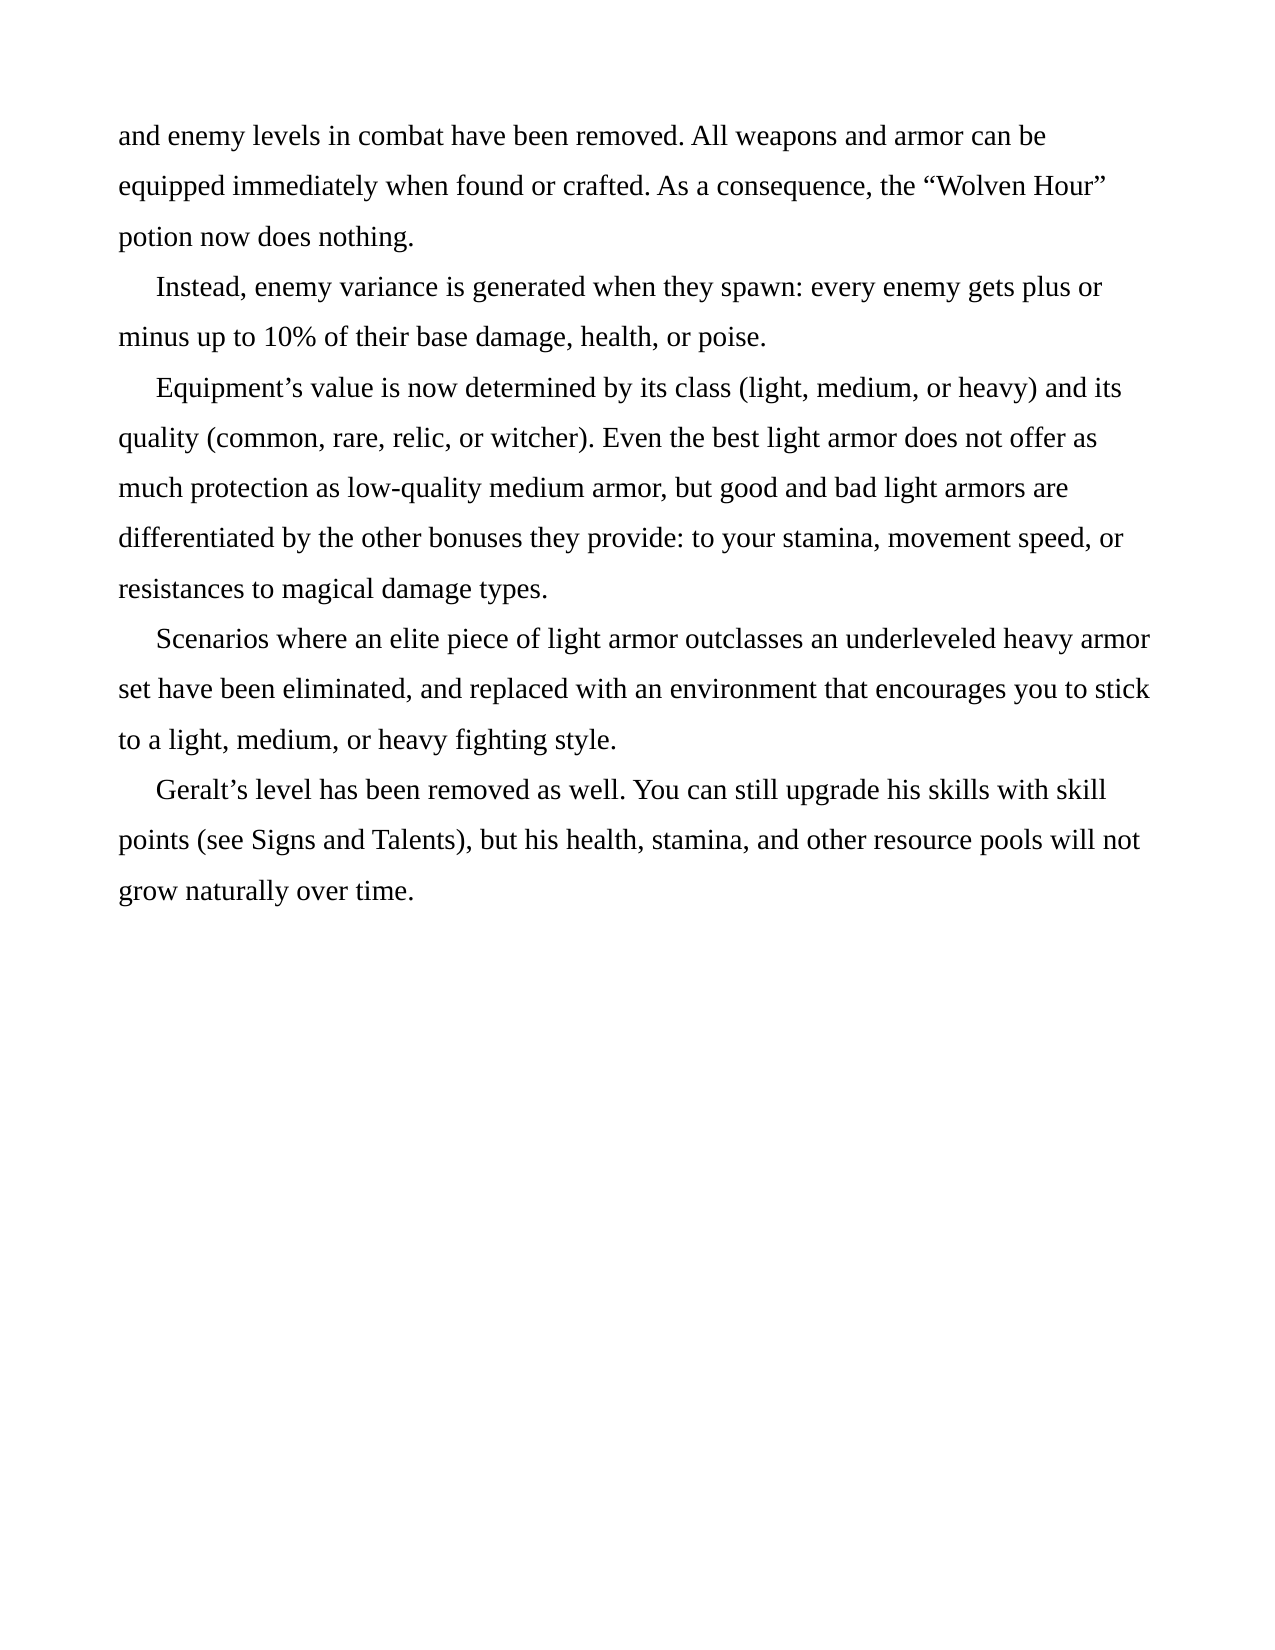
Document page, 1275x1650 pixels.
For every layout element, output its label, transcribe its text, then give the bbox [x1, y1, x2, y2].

text Scenarios where an elite piece of light armor outclasses an underleveled heavy armor set have been eliminated, and replaced with an environment that encourages you to stick to a light, medium, or heavy fighting style. [118, 621, 1157, 755]
text Equipment’s value is now determined by its class (light, medium, or heavy) and its quality (common, rare, relic, or witcher). Even the best light armor does not offer as much protection as low-quality medium armor, but good and bad light armors are differentiated by the other bonuses they provide: to your stamina, movement speed, or resistances to magical damage types. [118, 370, 1157, 604]
text Geralt’s level has been removed as well. You can still upgrade his skills with skill points (see Signs and Talents), but his health, stamina, and other resource pools will not grow naturally over time. [118, 772, 1157, 906]
text Instead, enemy variance is generated when they spawn: every enemy gets plus or minus up to 10% of their base damage, health, or poise. [118, 269, 1157, 353]
text and enemy levels in combat have been removed. All weapons and armor can be equipped immediately when found or crafted. As a consequence, the “Wolven Hour” potion now does nothing. [118, 118, 1157, 252]
